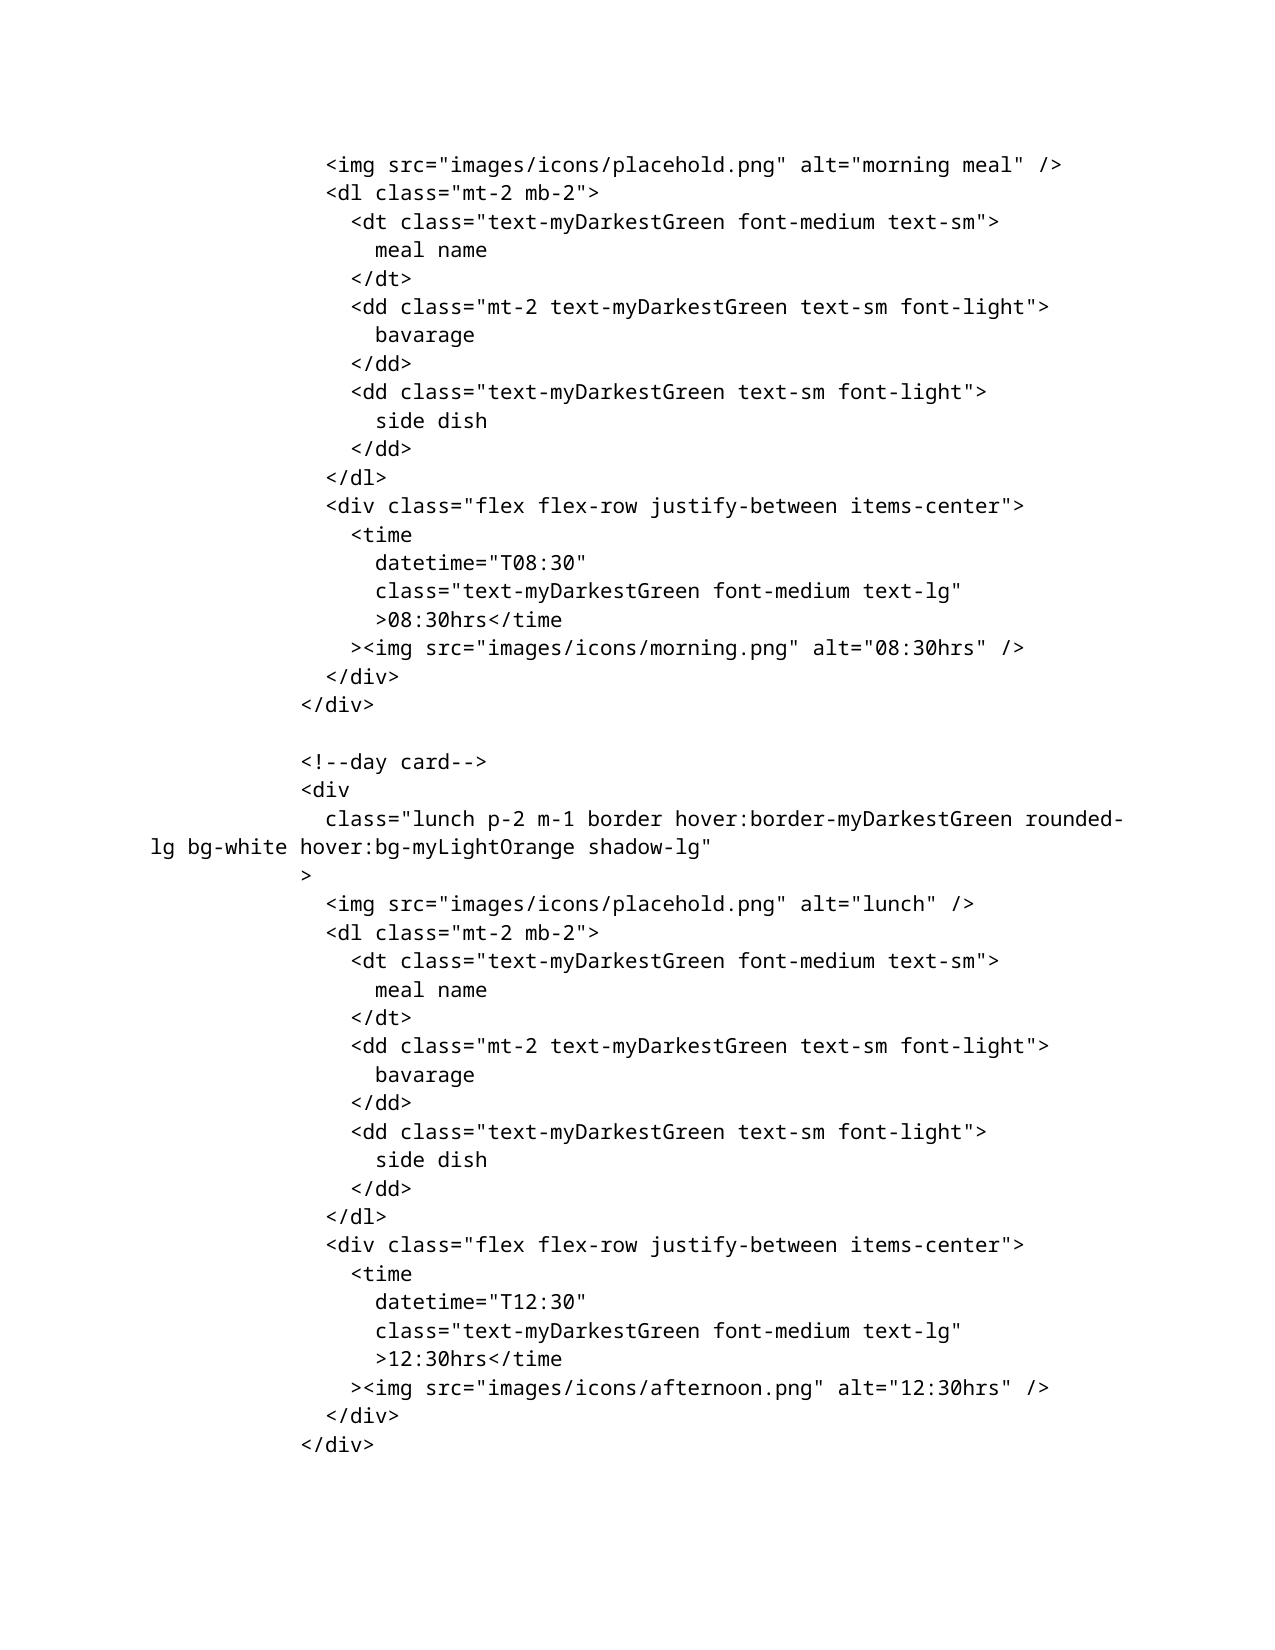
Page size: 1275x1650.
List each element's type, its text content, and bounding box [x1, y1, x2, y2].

text side dish [150, 1145, 1125, 1174]
text </div> [150, 662, 1125, 690]
text >12:30hrs</time [150, 1344, 1125, 1373]
text datetime="T08:30" [150, 548, 1125, 577]
text <dd class="mt-2 text-myDarkestGreen text-sm font-light"> [150, 292, 1125, 321]
text >08:30hrs</time [150, 605, 1125, 633]
text <img src="images/icons/placehold.png" alt="lunch" /> [150, 889, 1125, 918]
text ><img src="images/icons/morning.png" alt="08:30hrs" /> [150, 633, 1125, 662]
text </dl> [150, 463, 1125, 491]
text </dt> [150, 1003, 1125, 1032]
text <dl class="mt-2 mb-2"> [150, 918, 1125, 946]
text bavarage [150, 321, 1125, 349]
text class="lunch p-2 m-1 border hover:border-myDarkestGreen rounded-lg bg-white hover:bg-myLightOrange shadow-lg" [150, 804, 1125, 861]
text </div> [150, 1430, 1125, 1458]
text </dd> [150, 1174, 1125, 1202]
text <img src="images/icons/placehold.png" alt="morning meal" /> [150, 150, 1125, 178]
text <time [150, 1259, 1125, 1287]
text </div> [150, 690, 1125, 719]
text <dd class="text-myDarkestGreen text-sm font-light"> [150, 377, 1125, 406]
text </dd> [150, 434, 1125, 463]
text <time [150, 520, 1125, 548]
text <dd class="text-myDarkestGreen text-sm font-light"> [150, 1117, 1125, 1145]
text bavarage [150, 1060, 1125, 1088]
text datetime="T12:30" [150, 1287, 1125, 1316]
text </dl> [150, 1202, 1125, 1231]
text <!--day card--> [150, 747, 1125, 776]
text </dt> [150, 264, 1125, 292]
text meal name [150, 975, 1125, 1003]
text <div class="flex flex-row justify-between items-center"> [150, 1231, 1125, 1259]
text <div [150, 776, 1125, 804]
text <div class="flex flex-row justify-between items-center"> [150, 491, 1125, 520]
text meal name [150, 235, 1125, 264]
text <dt class="text-myDarkestGreen font-medium text-sm"> [150, 207, 1125, 235]
text ><img src="images/icons/afternoon.png" alt="12:30hrs" /> [150, 1373, 1125, 1401]
text </dd> [150, 1088, 1125, 1117]
text side dish [150, 406, 1125, 434]
text <dl class="mt-2 mb-2"> [150, 178, 1125, 207]
text > [150, 861, 1125, 889]
text <dt class="text-myDarkestGreen font-medium text-sm"> [150, 946, 1125, 975]
text </div> [150, 1401, 1125, 1430]
text </dd> [150, 349, 1125, 377]
text <dd class="mt-2 text-myDarkestGreen text-sm font-light"> [150, 1032, 1125, 1060]
text class="text-myDarkestGreen font-medium text-lg" [150, 577, 1125, 605]
text class="text-myDarkestGreen font-medium text-lg" [150, 1316, 1125, 1344]
